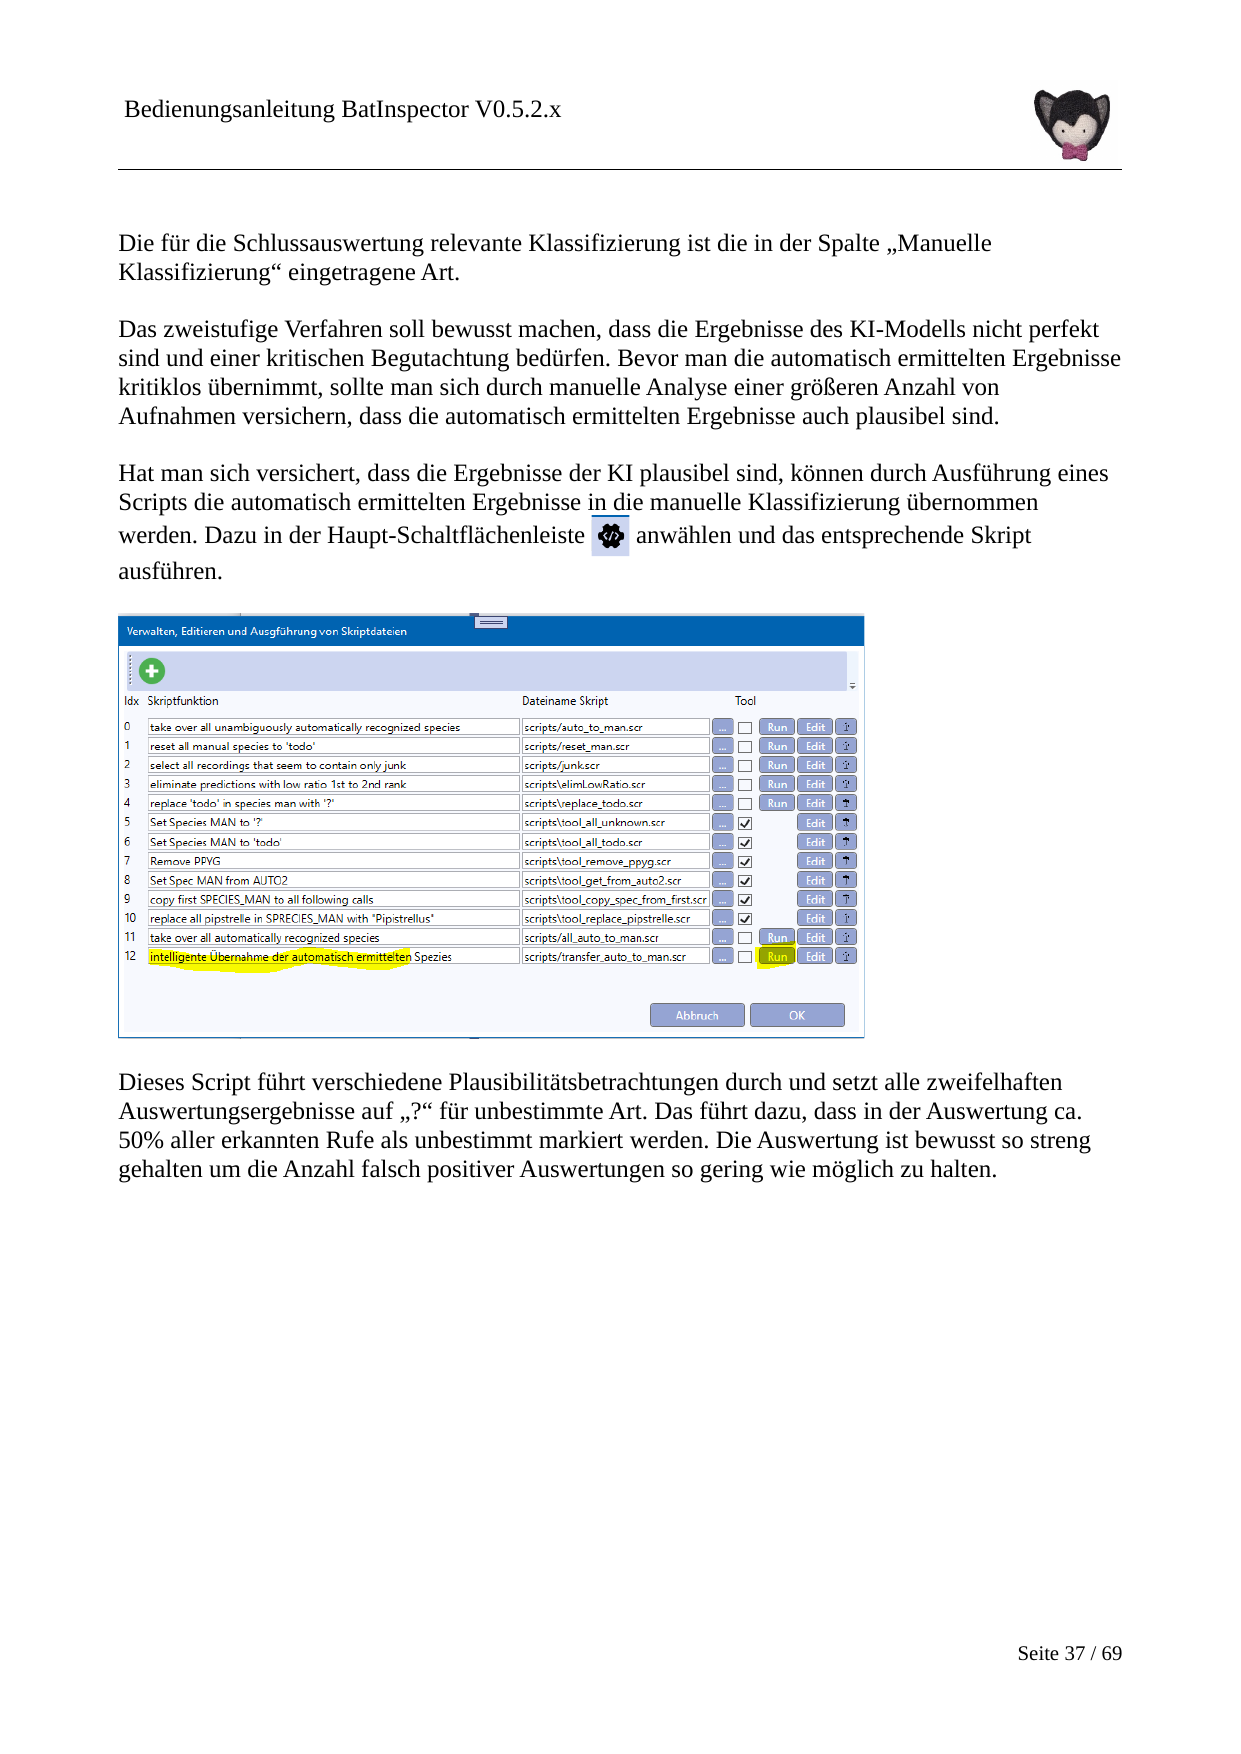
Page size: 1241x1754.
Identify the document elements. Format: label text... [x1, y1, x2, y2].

picture [1030, 80, 1119, 169]
picture [591, 515, 630, 557]
text Dieses Script führt verschiedene Plausibilitätsbetrachtungen durch und setzt alle zweifelhaften Auswertungsergebnisse auf „?“ für unbestimmte Art. Das führt dazu, dass in der Auswertung ca. 50% aller erkannten Rufe als unbestimmt markiert werden. Die Auswertung ist bewusst so streng gehalten um die Anzahl falsch positiver Auswertungen so gering wie möglich zu halten. [118, 1067, 1122, 1182]
text Das zweistufige Verfahren soll bewusst machen, dass die Ergebnisse des KI-Modells nicht perfekt sind und einer kritischen Begutachtung bedürfen. Bevor man die automatisch ermittelten Ergebnisse kritiklos übernimmt, sollte man sich durch manuelle Analyse einer größeren Anzahl von Aufnahmen versichern, dass die automatisch ermittelten Ergebnisse auch plausibel sind. [118, 314, 1122, 429]
picture [118, 613, 865, 1039]
text Die für die Schlussauswertung relevante Klassifizierung ist die in der Spalte „Manuelle Klassifizierung“ eingetragene Art. [118, 228, 1122, 286]
text Hat man sich versichert, dass die Ergebnisse der KI plausibel sind, können durch Ausführung eines Scripts die automatisch ermittelten Ergebnisse in die manuelle Klassifizierung übernommen werden. Dazu in der Haupt-Schaltflächenleiste anwählen und das entsprechende Skript ausführen. [118, 458, 1122, 585]
